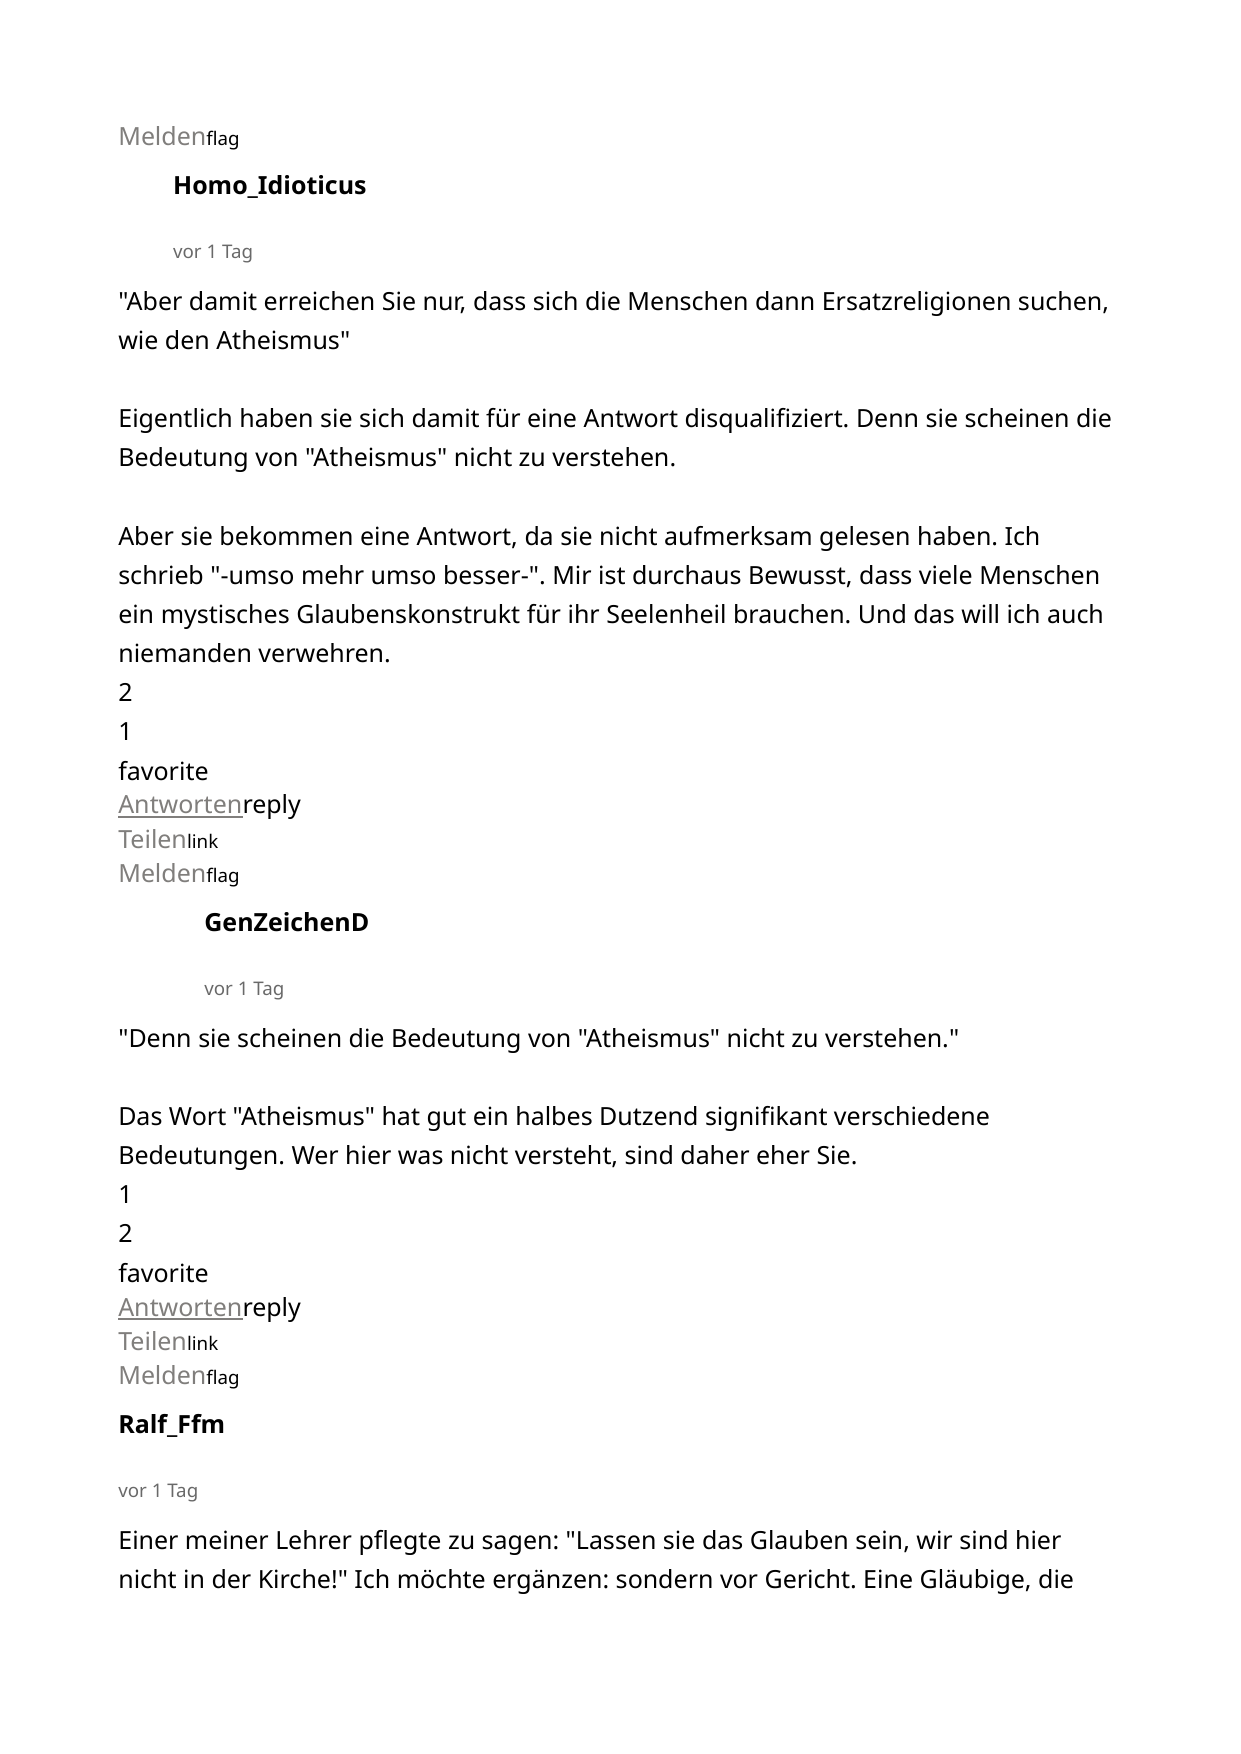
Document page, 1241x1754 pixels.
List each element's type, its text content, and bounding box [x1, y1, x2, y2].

text Antwortenreply [118, 1289, 1122, 1323]
text 2 [118, 675, 1122, 709]
text Einer meiner Lehrer pflegte zu sagen: "Lassen sie das Glauben sein, wir sind hier nicht in der Kirche!" Ich möchte ergänzen: sondern vor Gericht. Eine Gläubige, die [118, 1522, 1122, 1596]
text vor 1 Tag [204, 975, 1117, 1001]
text "Denn sie scheinen die Bedeutung von "Atheismus" nicht zu verstehen." Das Wort "Atheismus" hat gut ein halbes Dutzend signifikant verschiedene Bedeutungen. Wer hier was nicht versteht, sind daher eher Sie. [118, 1020, 1122, 1172]
text Meldenflag [118, 855, 1122, 889]
text "Aber damit erreichen Sie nur, dass sich die Menschen dann Ersatzreligionen suchen, wie den Atheismus" Eigentlich haben sie sich damit für eine Antwort disqualifiziert. Denn sie scheinen die Bedeutung von "Atheismus" nicht zu verstehen. Aber sie bekommen eine Antwort, da sie nicht aufmerksam gelesen haben. Ich schrieb "-umso mehr umso besser-". Mir ist durchaus Bewusst, dass viele Menschen ein mystisches Glaubenskonstrukt für ihr Seelenheil brauchen. Und das will ich auch niemanden verwehren. [118, 283, 1122, 670]
text Homo_Idioticus [173, 168, 1114, 202]
text Meldenflag [118, 1357, 1122, 1392]
text vor 1 Tag [118, 1478, 1117, 1503]
text Teilenlink [118, 1323, 1122, 1357]
text Ralf_Ffm [118, 1407, 1114, 1441]
text favorite [118, 753, 1122, 787]
text GenZeichenD [204, 905, 1114, 939]
text 1 [118, 714, 1122, 748]
text 1 [118, 1177, 1122, 1211]
text Meldenflag [118, 118, 1122, 152]
text Teilenlink [118, 821, 1122, 855]
text Antwortenreply [118, 787, 1122, 821]
text favorite [118, 1255, 1122, 1289]
text 2 [118, 1216, 1122, 1250]
text vor 1 Tag [173, 238, 1117, 264]
